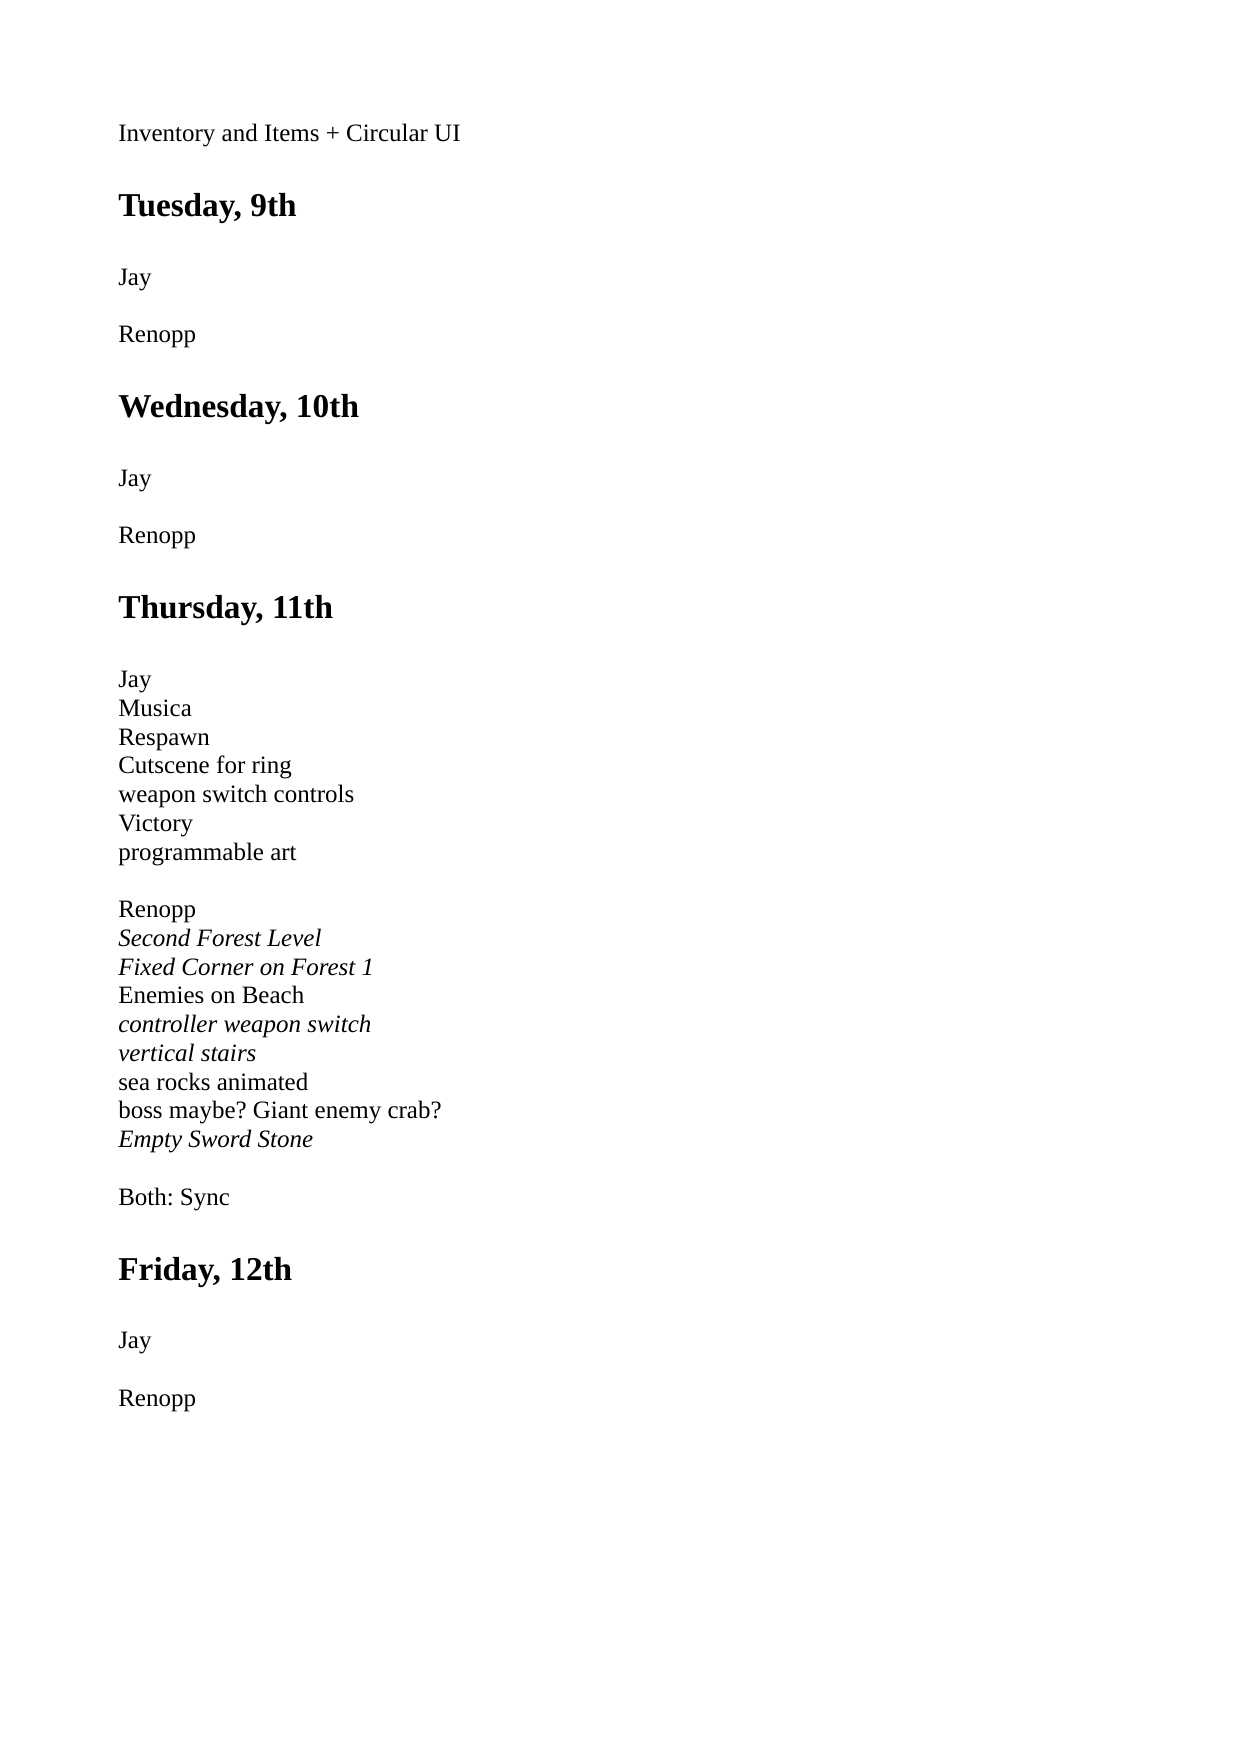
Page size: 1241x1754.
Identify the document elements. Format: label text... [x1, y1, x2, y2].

text Tuesday, 9th [118, 185, 1122, 223]
text Both: Sync [118, 1182, 1122, 1211]
text Renopp [118, 319, 1122, 348]
text Empty Sword Stone [118, 1124, 1122, 1153]
text Second Forest Level [118, 923, 1122, 952]
text programmable art [118, 837, 1122, 866]
text boss maybe? Giant enemy crab? [118, 1096, 1122, 1124]
text sea rocks animated [118, 1067, 1122, 1096]
text Thursday, 11th [118, 588, 1122, 626]
text Jay [118, 262, 1122, 291]
text Enemies on Beach [118, 981, 1122, 1009]
text Victory [118, 808, 1122, 837]
text Inventory and Items + Circular UI [118, 118, 1122, 147]
text vertical stairs [118, 1038, 1122, 1067]
text Jay [118, 664, 1122, 693]
text Renopp [118, 521, 1122, 549]
text Cutscene for ring [118, 751, 1122, 779]
text Renopp [118, 1383, 1122, 1412]
text Respawn [118, 722, 1122, 751]
text Renopp [118, 894, 1122, 923]
text weapon switch controls [118, 779, 1122, 808]
text Wednesday, 10th [118, 386, 1122, 425]
text Fixed Corner on Forest 1 [118, 952, 1122, 981]
text Jay [118, 1326, 1122, 1354]
text controller weapon switch [118, 1009, 1122, 1038]
text Jay [118, 463, 1122, 492]
text Musica [118, 693, 1122, 722]
text Friday, 12th [118, 1249, 1122, 1287]
